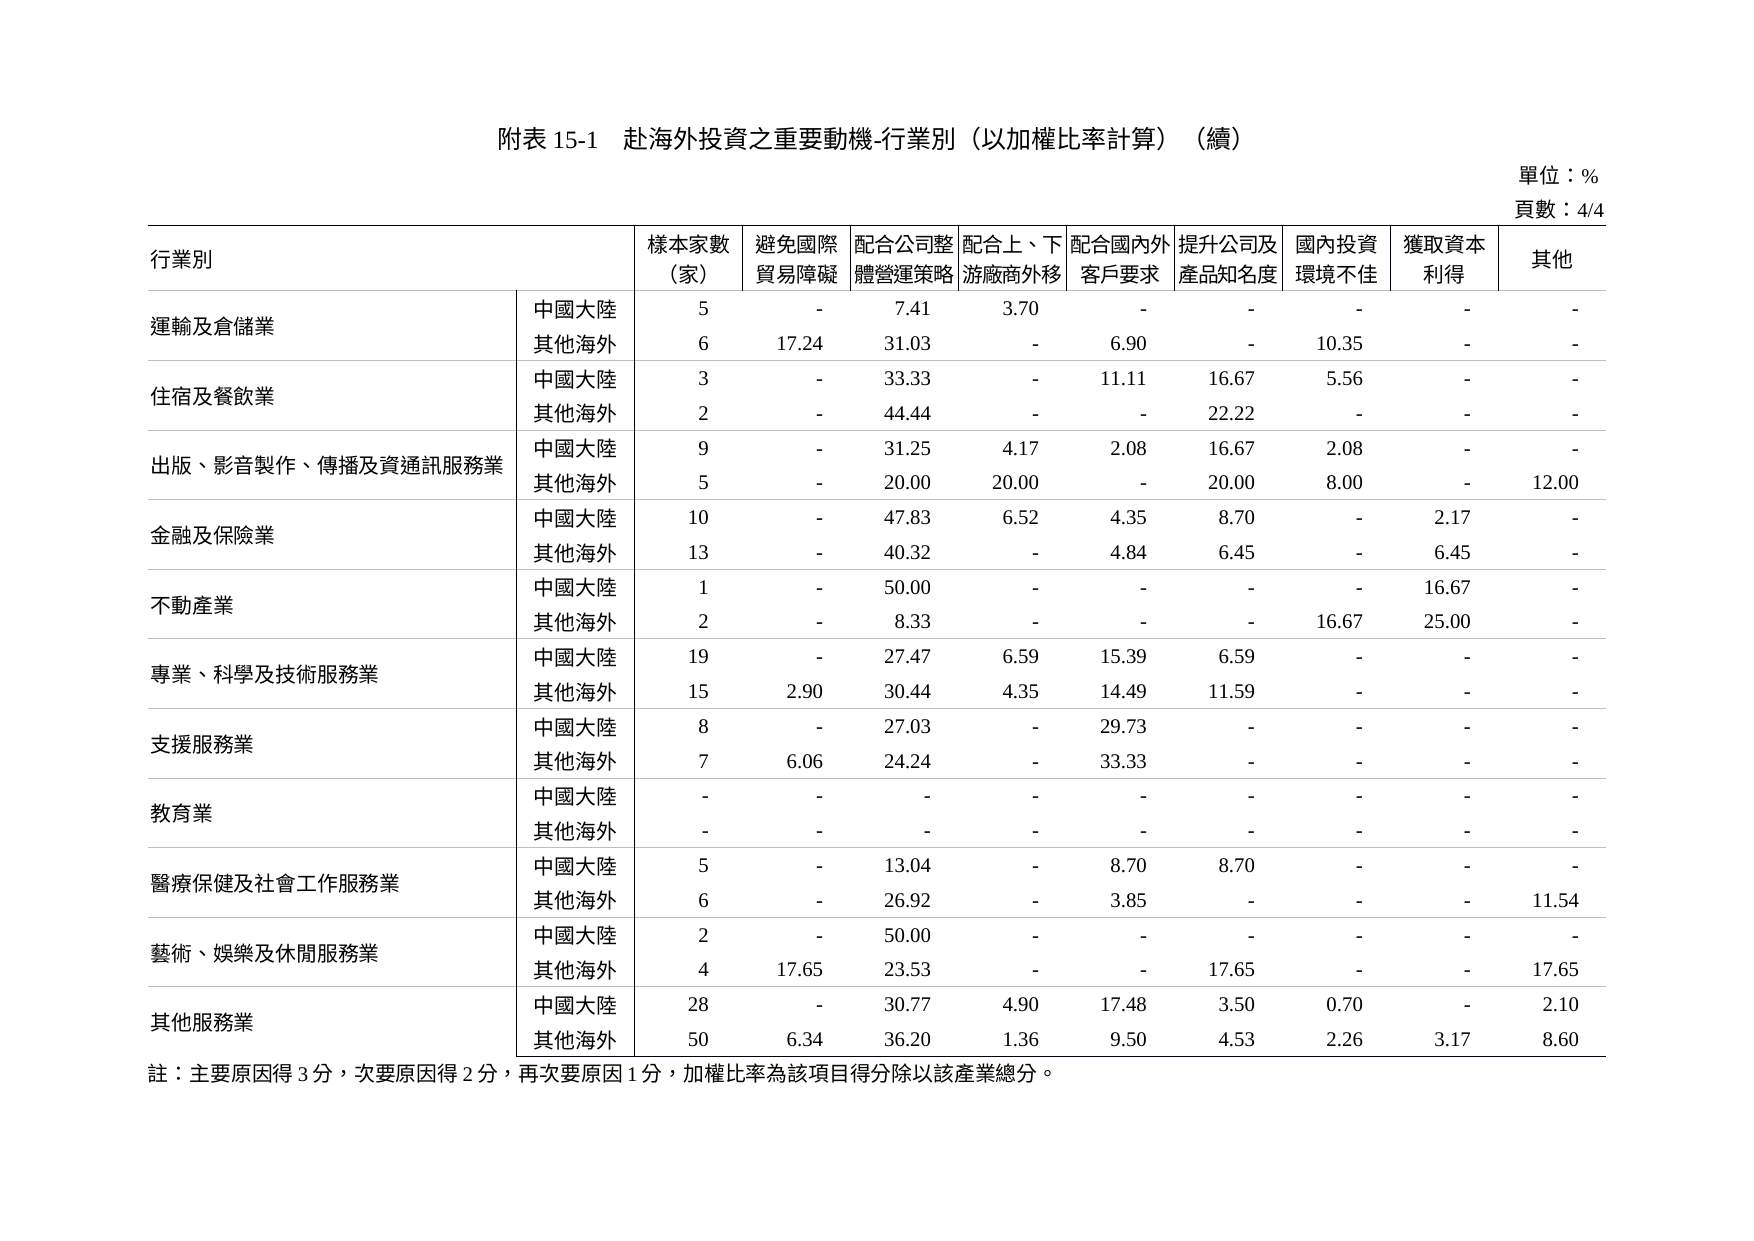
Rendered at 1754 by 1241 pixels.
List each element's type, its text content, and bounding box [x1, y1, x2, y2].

table_cell 2.26 [1283, 1021, 1390, 1056]
table_cell - [1499, 673, 1606, 708]
table_cell 行業別 [148, 226, 634, 290]
table_cell - [743, 604, 851, 638]
table_cell 出版、影音製作、傳播及資通訊服務業 [148, 431, 516, 499]
table_cell - [1175, 291, 1282, 325]
table_cell 獲取資本利得 [1391, 226, 1498, 290]
table_cell 2 [635, 395, 743, 429]
table_cell - [1499, 395, 1606, 429]
table_cell 中國大陸 [517, 779, 634, 812]
table_cell - [959, 951, 1067, 986]
table_cell 15.39 [1067, 639, 1174, 673]
table_cell 7 [635, 743, 743, 777]
table_cell 16.67 [1283, 604, 1390, 638]
table_cell - [1499, 534, 1606, 569]
table_cell - [1175, 709, 1282, 743]
table_cell - [959, 325, 1067, 360]
table_cell - [959, 534, 1067, 569]
table_cell 醫療保健及社會工作服務業 [148, 848, 516, 917]
table_cell - [1067, 812, 1174, 847]
table_cell - [743, 812, 851, 847]
table_cell 配合國內外客戶要求 [1067, 226, 1174, 290]
table_cell - [1390, 395, 1498, 429]
table_cell - [959, 779, 1067, 812]
table_cell 13 [635, 534, 743, 569]
table_cell 47.83 [851, 500, 958, 534]
table_cell 50 [635, 1021, 743, 1056]
table_cell - [1390, 709, 1498, 743]
table_cell 11.54 [1499, 882, 1606, 917]
table_cell 5 [635, 464, 743, 499]
table_cell 6.90 [1067, 325, 1174, 360]
table_cell 6.59 [1175, 639, 1282, 673]
table_cell - [1283, 918, 1390, 951]
table_cell - [743, 534, 851, 569]
table_cell 17.24 [743, 325, 851, 360]
table_cell 中國大陸 [517, 361, 634, 395]
table_cell 13.04 [851, 848, 958, 882]
table_cell 5 [635, 291, 743, 325]
table_cell 中國大陸 [517, 500, 634, 534]
table_cell - [1499, 812, 1606, 847]
table_cell 3 [635, 361, 743, 395]
table_cell 1 [635, 570, 743, 603]
table_cell - [1390, 779, 1498, 812]
table_cell 其他海外 [517, 464, 634, 499]
table_cell - [635, 779, 743, 812]
table_cell 其他海外 [517, 743, 634, 777]
table_cell - [1283, 779, 1390, 812]
table_cell - [1390, 848, 1498, 882]
table_cell 其他海外 [517, 882, 634, 917]
table_cell 提升公司及產品知名度 [1175, 226, 1282, 290]
table_cell 28 [635, 987, 743, 1021]
table_cell - [1499, 743, 1606, 777]
table_cell 配合上、下游廠商外移 [959, 226, 1066, 290]
table_cell - [743, 848, 851, 882]
table_cell 8.00 [1283, 464, 1390, 499]
table_cell - [1390, 882, 1498, 917]
table_cell 10 [635, 500, 743, 534]
table_cell 其他海外 [517, 325, 634, 360]
table_cell 中國大陸 [517, 291, 634, 325]
table_cell - [1390, 918, 1498, 951]
table_cell 6 [635, 882, 743, 917]
table_cell 8 [635, 709, 743, 743]
table_cell 2 [635, 604, 743, 638]
table_cell - [1067, 951, 1174, 986]
table_cell - [743, 918, 851, 951]
text 註：主要原因得3分，次要原因得2分，再次要原因1分，加權比率為該項目得分除以該產業總分。 [148, 1057, 1606, 1087]
table_cell 20.00 [1175, 464, 1282, 499]
table_cell - [1175, 604, 1282, 638]
table_cell 8.70 [1175, 500, 1282, 534]
table_cell - [959, 570, 1067, 603]
table_cell - [1499, 325, 1606, 360]
table_cell 11.59 [1175, 673, 1282, 708]
table_cell - [959, 709, 1067, 743]
table_cell 中國大陸 [517, 570, 634, 603]
table_cell 4.90 [959, 987, 1067, 1021]
table_cell 0.70 [1283, 987, 1390, 1021]
table_cell 19 [635, 639, 743, 673]
table_cell 4.53 [1175, 1021, 1282, 1056]
table_cell - [1283, 709, 1390, 743]
table_cell - [743, 431, 851, 464]
table_cell - [959, 743, 1067, 777]
table_cell - [959, 395, 1067, 429]
table_cell - [1283, 848, 1390, 882]
table_cell 8.70 [1067, 848, 1174, 882]
table_cell - [1283, 882, 1390, 917]
table_cell 4.35 [959, 673, 1067, 708]
table_cell - [1390, 431, 1498, 464]
table_cell - [635, 812, 743, 847]
table_cell 其他海外 [517, 395, 634, 429]
table_cell 中國大陸 [517, 918, 634, 951]
table_cell 專業、科學及技術服務業 [148, 639, 516, 708]
table_cell - [1499, 639, 1606, 673]
table_cell 住宿及餐飲業 [148, 361, 516, 429]
table_cell 6.34 [743, 1021, 851, 1056]
table_cell 30.44 [851, 673, 958, 708]
table_cell 16.67 [1175, 431, 1282, 464]
table_cell - [1283, 673, 1390, 708]
table_cell - [1067, 604, 1174, 638]
table_cell 不動產業 [148, 570, 516, 638]
table_cell - [1283, 570, 1390, 603]
table_cell - [743, 395, 851, 429]
table_cell 中國大陸 [517, 709, 634, 743]
table_cell 樣本家數（家） [635, 226, 742, 290]
table_cell 30.77 [851, 987, 958, 1021]
table_cell 5 [635, 848, 743, 882]
table_cell 2.90 [743, 673, 851, 708]
table_cell 5.56 [1283, 361, 1390, 395]
table_cell 配合公司整體營運策略 [851, 226, 958, 290]
table_cell 2.08 [1283, 431, 1390, 464]
table_cell - [743, 291, 851, 325]
table_cell 2.10 [1499, 987, 1606, 1021]
table_cell - [1499, 604, 1606, 638]
table_cell 9 [635, 431, 743, 464]
table_cell 教育業 [148, 779, 516, 847]
table_cell 其他 [1499, 226, 1606, 290]
table_cell 中國大陸 [517, 639, 634, 673]
table_cell - [1175, 743, 1282, 777]
table_cell 17.65 [1175, 951, 1282, 986]
table_cell - [1499, 431, 1606, 464]
table_cell 17.48 [1067, 987, 1174, 1021]
table_cell 17.65 [1499, 951, 1606, 986]
table_cell 24.24 [851, 743, 958, 777]
table_cell 11.11 [1067, 361, 1174, 395]
table_cell - [959, 812, 1067, 847]
table_cell 23.53 [851, 951, 958, 986]
table_cell 17.65 [743, 951, 851, 986]
table_cell 2 [635, 918, 743, 951]
table_cell - [1283, 291, 1390, 325]
table_cell 31.25 [851, 431, 958, 464]
table_cell 44.44 [851, 395, 958, 429]
table_cell - [743, 639, 851, 673]
table_cell 6 [635, 325, 743, 360]
table_cell 頁數：4/4 [148, 192, 1606, 225]
table_cell - [1499, 291, 1606, 325]
table_cell - [1499, 570, 1606, 603]
table_cell - [743, 570, 851, 603]
table_cell 6.45 [1390, 534, 1498, 569]
table_cell 27.03 [851, 709, 958, 743]
table_cell 7.41 [851, 291, 958, 325]
table_cell - [1283, 534, 1390, 569]
table_cell - [1175, 325, 1282, 360]
table_cell - [1175, 779, 1282, 812]
table_cell - [1067, 291, 1174, 325]
table_cell 8.60 [1499, 1021, 1606, 1056]
table_cell 其他海外 [517, 812, 634, 847]
table_cell 其他海外 [517, 673, 634, 708]
table_cell 其他海外 [517, 951, 634, 986]
table_cell 8.70 [1175, 848, 1282, 882]
table_cell 27.47 [851, 639, 958, 673]
table_cell - [743, 779, 851, 812]
table_cell 8.33 [851, 604, 958, 638]
table_cell - [1499, 361, 1606, 395]
table_cell 6.52 [959, 500, 1067, 534]
table_cell - [1175, 570, 1282, 603]
table_cell 40.32 [851, 534, 958, 569]
table_cell 29.73 [1067, 709, 1174, 743]
table_cell - [959, 848, 1067, 882]
table_cell - [1499, 779, 1606, 812]
table_cell 單位：% [148, 158, 1606, 192]
table_cell - [1390, 987, 1498, 1021]
table_cell - [1390, 325, 1498, 360]
table_cell 國內投資環境不佳 [1283, 226, 1390, 290]
table_cell - [1067, 464, 1174, 499]
table_cell - [1390, 639, 1498, 673]
table_cell - [1390, 812, 1498, 847]
table_header 附表15-1 赴海外投資之重要動機-行業別（以加權比率計算）（續） [148, 118, 1606, 158]
table_cell 3.70 [959, 291, 1067, 325]
table_cell - [1390, 291, 1498, 325]
table_cell - [959, 918, 1067, 951]
table_cell 4 [635, 951, 743, 986]
table_cell - [1390, 673, 1498, 708]
table_cell - [743, 500, 851, 534]
table_cell 中國大陸 [517, 848, 634, 882]
table_cell 金融及保險業 [148, 500, 516, 569]
table_cell 20.00 [851, 464, 958, 499]
table_cell - [743, 882, 851, 917]
table_cell 2.08 [1067, 431, 1174, 464]
table_cell - [1499, 709, 1606, 743]
table_cell 其他海外 [517, 534, 634, 569]
table_cell - [743, 464, 851, 499]
table_cell - [1499, 848, 1606, 882]
table_cell 26.92 [851, 882, 958, 917]
table_cell 4.35 [1067, 500, 1174, 534]
table_cell 33.33 [851, 361, 958, 395]
table_cell - [1390, 743, 1498, 777]
table_cell - [1175, 918, 1282, 951]
table_cell - [1283, 395, 1390, 429]
table_cell - [959, 882, 1067, 917]
table_cell - [1499, 500, 1606, 534]
table_cell - [743, 361, 851, 395]
table_cell 9.50 [1067, 1021, 1174, 1056]
table_cell 1.36 [959, 1021, 1067, 1056]
table_cell - [1067, 395, 1174, 429]
table_cell 4.17 [959, 431, 1067, 464]
table_cell 6.59 [959, 639, 1067, 673]
table_cell 20.00 [959, 464, 1067, 499]
table_cell 3.17 [1390, 1021, 1498, 1056]
table_cell 14.49 [1067, 673, 1174, 708]
table_cell 15 [635, 673, 743, 708]
table_cell 33.33 [1067, 743, 1174, 777]
table_cell - [1283, 639, 1390, 673]
table_cell 2.17 [1390, 500, 1498, 534]
table_cell - [1283, 812, 1390, 847]
table_cell - [1499, 918, 1606, 951]
table_cell - [959, 604, 1067, 638]
table_cell - [743, 709, 851, 743]
table_cell - [1390, 464, 1498, 499]
table_cell 3.50 [1175, 987, 1282, 1021]
table_cell 4.84 [1067, 534, 1174, 569]
table_cell 其他海外 [517, 604, 634, 638]
table_cell 16.67 [1175, 361, 1282, 395]
table_cell 22.22 [1175, 395, 1282, 429]
table_cell - [1067, 779, 1174, 812]
table_cell - [851, 779, 958, 812]
table_cell 16.67 [1390, 570, 1498, 603]
table_cell 6.06 [743, 743, 851, 777]
table_cell 25.00 [1390, 604, 1498, 638]
table_cell 12.00 [1499, 464, 1606, 499]
table_cell - [851, 812, 958, 847]
table_cell - [1283, 743, 1390, 777]
table_cell 50.00 [851, 570, 958, 603]
table_cell 31.03 [851, 325, 958, 360]
table_cell - [1067, 918, 1174, 951]
table_cell - [1283, 951, 1390, 986]
table_cell 36.20 [851, 1021, 958, 1056]
table_cell 其他海外 [517, 1021, 634, 1056]
table_cell 支援服務業 [148, 709, 516, 777]
table_cell 3.85 [1067, 882, 1174, 917]
table_cell - [1390, 951, 1498, 986]
table_cell - [959, 361, 1067, 395]
table_cell - [1175, 882, 1282, 917]
table_cell 50.00 [851, 918, 958, 951]
table_cell - [1283, 500, 1390, 534]
table_cell - [1067, 570, 1174, 603]
table_cell - [1390, 361, 1498, 395]
table_cell 10.35 [1283, 325, 1390, 360]
table_cell 中國大陸 [517, 987, 634, 1021]
table_cell 避免國際貿易障礙 [743, 226, 850, 290]
table_cell 其他服務業 [148, 987, 516, 1056]
table_cell 運輸及倉儲業 [148, 291, 516, 360]
table_cell 中國大陸 [517, 431, 634, 464]
table_cell 藝術、娛樂及休閒服務業 [148, 918, 516, 986]
table_cell 6.45 [1175, 534, 1282, 569]
table_cell - [1175, 812, 1282, 847]
table_cell - [743, 987, 851, 1021]
